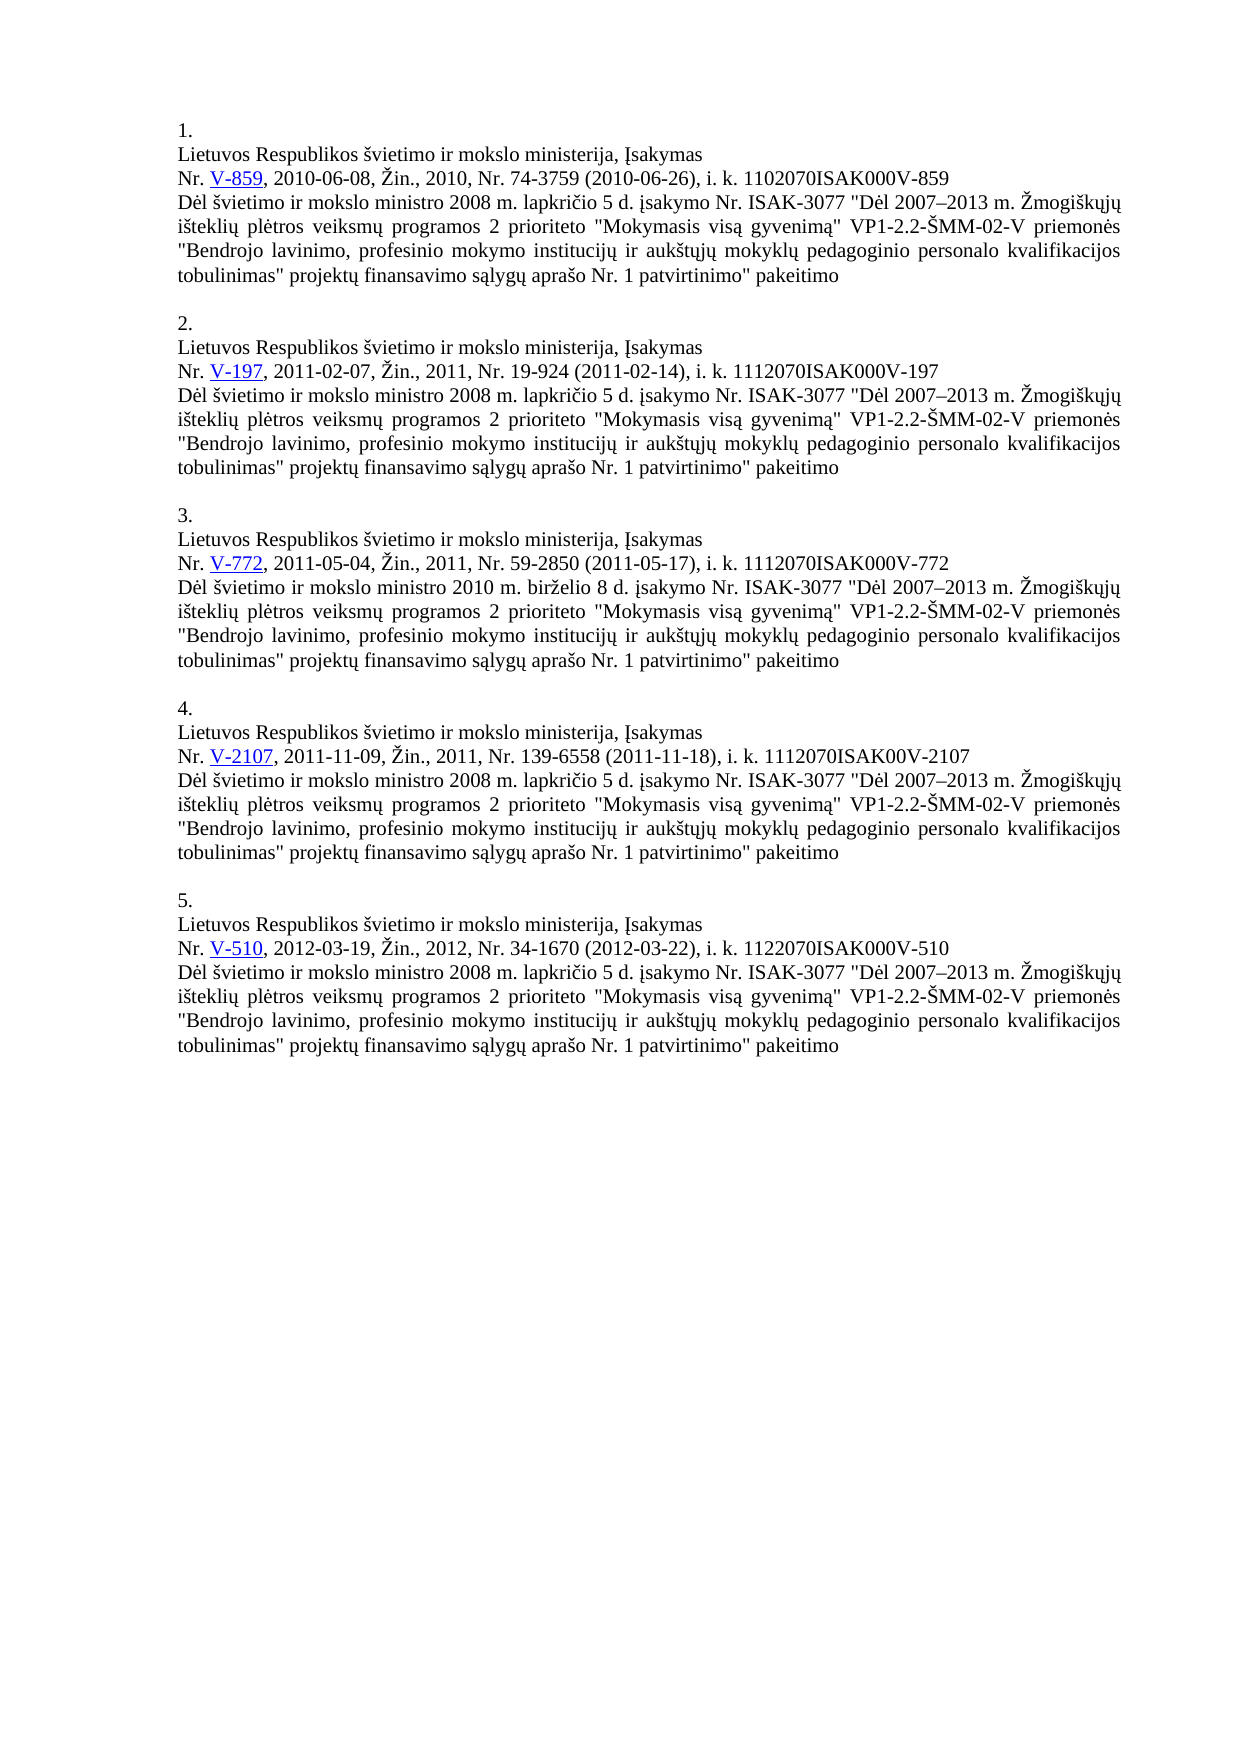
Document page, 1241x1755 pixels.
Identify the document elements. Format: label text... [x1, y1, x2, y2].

text Nr. V-2107, 2011-11-09, Žin., 2011, Nr. 139-6558 (2011-11-18), i. k. 1112070ISAK00V-2107 [177, 744, 1122, 768]
text Lietuvos Respublikos švietimo ir mokslo ministerija, Įsakymas [177, 335, 1122, 359]
text 1. [177, 118, 1122, 142]
text Dėl švietimo ir mokslo ministro 2008 m. lapkričio 5 d. įsakymo Nr. ISAK-3077 "Dėl 2007–2013 m. Žmogiškųjų išteklių plėtros veiksmų programos 2 prioriteto "Mokymasis visą gyvenimą" VP1-2.2-ŠMM-02-V priemonės "Bendrojo lavinimo, profesinio mokymo institucijų ir aukštųjų mokyklų pedagoginio personalo kvalifikacijos tobulinimas" projektų finansavimo sąlygų aprašo Nr. 1 patvirtinimo" pakeitimo [177, 768, 1122, 864]
text Nr. V-197, 2011-02-07, Žin., 2011, Nr. 19-924 (2011-02-14), i. k. 1112070ISAK000V-197 [177, 359, 1122, 383]
text Lietuvos Respublikos švietimo ir mokslo ministerija, Įsakymas [177, 720, 1122, 744]
text Lietuvos Respublikos švietimo ir mokslo ministerija, Įsakymas [177, 142, 1122, 166]
text Nr. V-772, 2011-05-04, Žin., 2011, Nr. 59-2850 (2011-05-17), i. k. 1112070ISAK000V-772 [177, 551, 1122, 575]
text Lietuvos Respublikos švietimo ir mokslo ministerija, Įsakymas [177, 912, 1122, 936]
text Dėl švietimo ir mokslo ministro 2008 m. lapkričio 5 d. įsakymo Nr. ISAK-3077 "Dėl 2007–2013 m. Žmogiškųjų išteklių plėtros veiksmų programos 2 prioriteto "Mokymasis visą gyvenimą" VP1-2.2-ŠMM-02-V priemonės "Bendrojo lavinimo, profesinio mokymo institucijų ir aukštųjų mokyklų pedagoginio personalo kvalifikacijos tobulinimas" projektų finansavimo sąlygų aprašo Nr. 1 patvirtinimo" pakeitimo [177, 960, 1122, 1057]
text 2. [177, 311, 1122, 335]
text Dėl švietimo ir mokslo ministro 2010 m. birželio 8 d. įsakymo Nr. ISAK-3077 "Dėl 2007–2013 m. Žmogiškųjų išteklių plėtros veiksmų programos 2 prioriteto "Mokymasis visą gyvenimą" VP1-2.2-ŠMM-02-V priemonės "Bendrojo lavinimo, profesinio mokymo institucijų ir aukštųjų mokyklų pedagoginio personalo kvalifikacijos tobulinimas" projektų finansavimo sąlygų aprašo Nr. 1 patvirtinimo" pakeitimo [177, 575, 1122, 672]
text Dėl švietimo ir mokslo ministro 2008 m. lapkričio 5 d. įsakymo Nr. ISAK-3077 "Dėl 2007–2013 m. Žmogiškųjų išteklių plėtros veiksmų programos 2 prioriteto "Mokymasis visą gyvenimą" VP1-2.2-ŠMM-02-V priemonės "Bendrojo lavinimo, profesinio mokymo institucijų ir aukštųjų mokyklų pedagoginio personalo kvalifikacijos tobulinimas" projektų finansavimo sąlygų aprašo Nr. 1 patvirtinimo" pakeitimo [177, 383, 1122, 479]
text Nr. V-859, 2010-06-08, Žin., 2010, Nr. 74-3759 (2010-06-26), i. k. 1102070ISAK000V-859 [177, 166, 1122, 190]
text Dėl švietimo ir mokslo ministro 2008 m. lapkričio 5 d. įsakymo Nr. ISAK-3077 "Dėl 2007–2013 m. Žmogiškųjų išteklių plėtros veiksmų programos 2 prioriteto "Mokymasis visą gyvenimą" VP1-2.2-ŠMM-02-V priemonės "Bendrojo lavinimo, profesinio mokymo institucijų ir aukštųjų mokyklų pedagoginio personalo kvalifikacijos tobulinimas" projektų finansavimo sąlygų aprašo Nr. 1 patvirtinimo" pakeitimo [177, 190, 1122, 287]
text Lietuvos Respublikos švietimo ir mokslo ministerija, Įsakymas [177, 527, 1122, 551]
text 4. [177, 696, 1122, 720]
text Nr. V-510, 2012-03-19, Žin., 2012, Nr. 34-1670 (2012-03-22), i. k. 1122070ISAK000V-510 [177, 936, 1122, 960]
text 5. [177, 888, 1122, 912]
text 3. [177, 503, 1122, 527]
